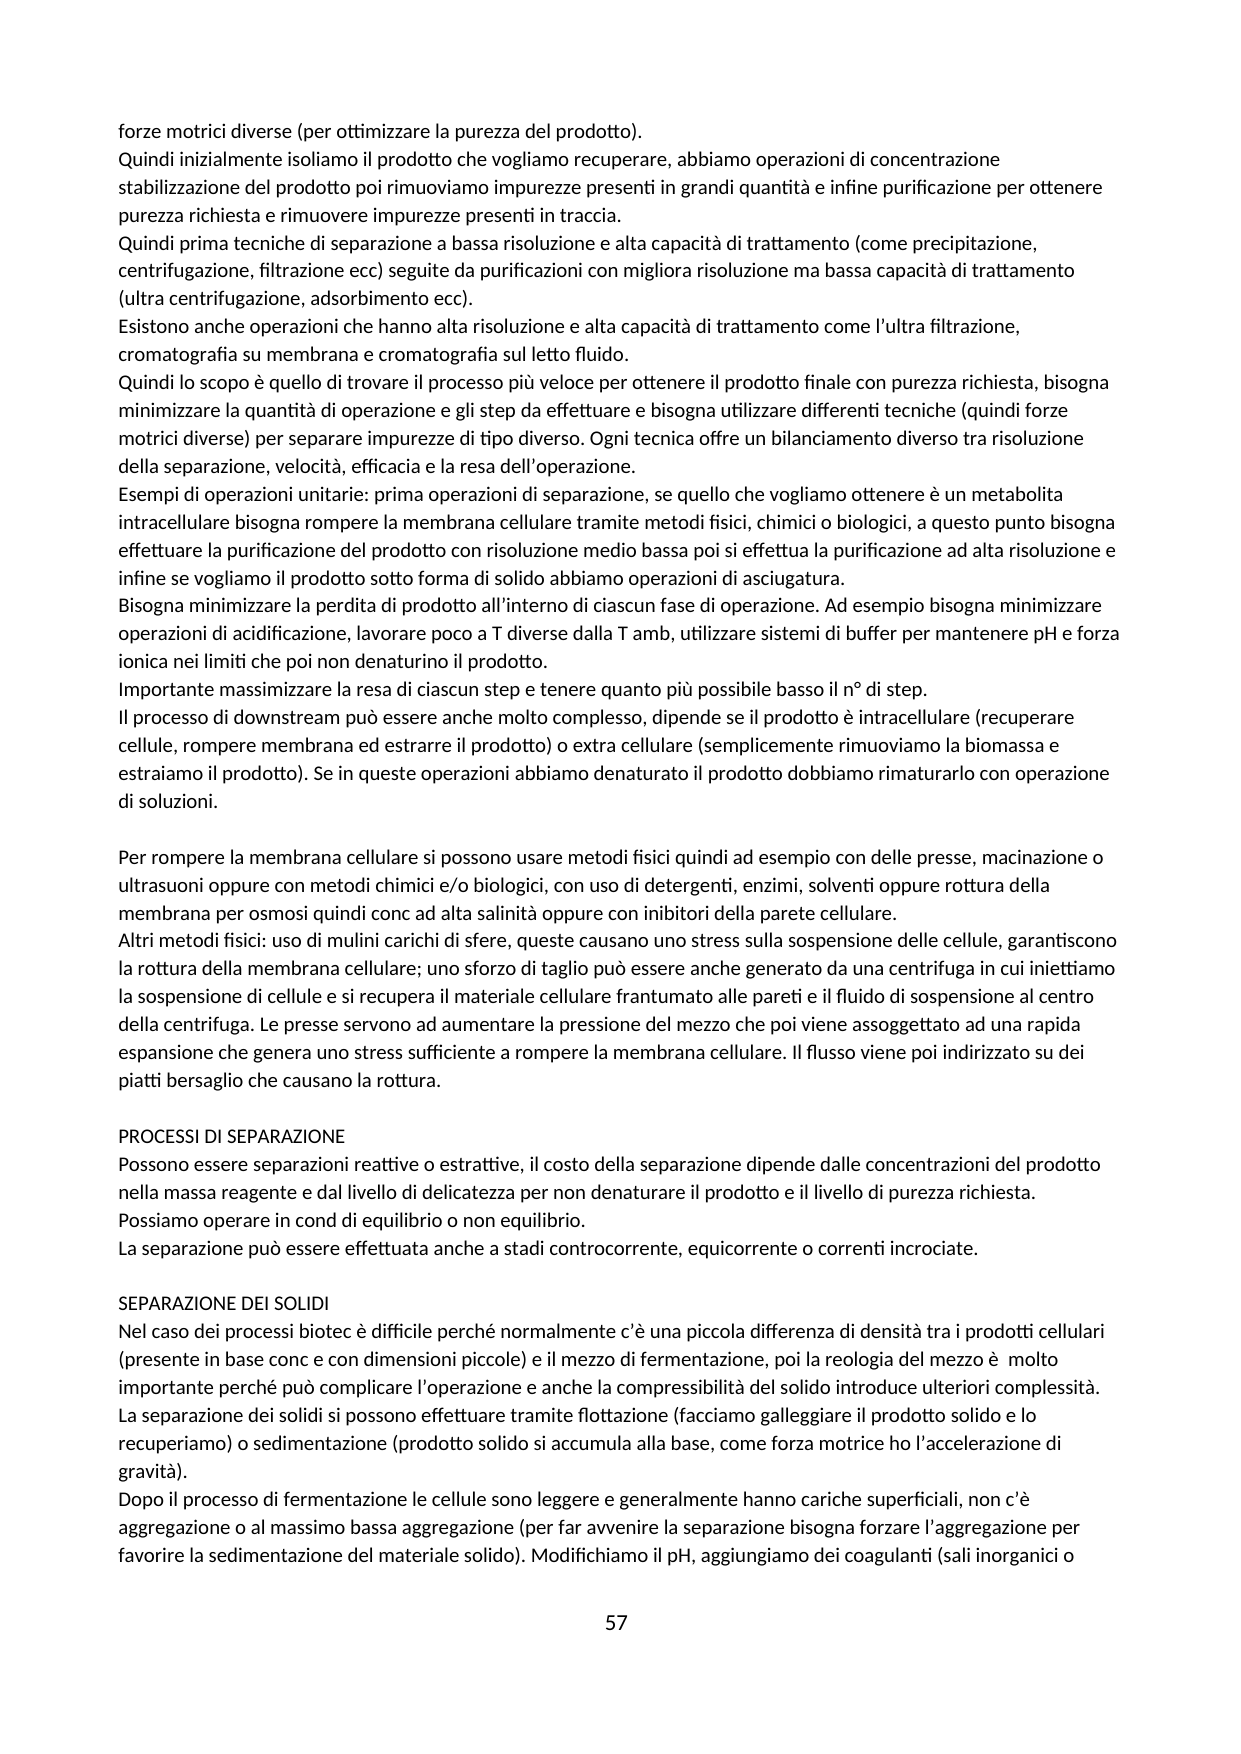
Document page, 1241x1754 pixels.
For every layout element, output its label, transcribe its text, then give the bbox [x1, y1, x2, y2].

text forze motrici diverse (per ottimizzare la purezza del prodotto). Quindi inizialmente isoliamo il prodotto che vogliamo recuperare, abbiamo operazioni di concentrazione stabilizzazione del prodotto poi rimuoviamo impurezze presenti in grandi quantità e infine purificazione per ottenere purezza richiesta e rimuovere impurezze presenti in traccia. Quindi prima tecniche di separazione a bassa risoluzione e alta capacità di trattamento (come precipitazione, centrifugazione, filtrazione ecc) seguite da purificazioni con migliora risoluzione ma bassa capacità di trattamento (ultra centrifugazione, adsorbimento ecc). Esistono anche operazioni che hanno alta risoluzione e alta capacità di trattamento come l’ultra filtrazione, cromatografia su membrana e cromatografia sul letto fluido. Quindi lo scopo è quello di trovare il processo più veloce per ottenere il prodotto finale con purezza richiesta, bisogna minimizzare la quantità di operazione e gli step da effettuare e bisogna utilizzare differenti tecniche (quindi forze motrici diverse) per separare impurezze di tipo diverso. Ogni tecnica offre un bilanciamento diverso tra risoluzione della separazione, velocità, efficacia e la resa dell’operazione. Esempi di operazioni unitarie: prima operazioni di separazione, se quello che vogliamo ottenere è un metabolita intracellulare bisogna rompere la membrana cellulare tramite metodi fisici, chimici o biologici, a questo punto bisogna effettuare la purificazione del prodotto con risoluzione medio bassa poi si effettua la purificazione ad alta risoluzione e infine se vogliamo il prodotto sotto forma di solido abbiamo operazioni di asciugatura. Bisogna minimizzare la perdita di prodotto all’interno di ciascun fase di operazione. Ad esempio bisogna minimizzare operazioni di acidificazione, lavorare poco a T diverse dalla T amb, utilizzare sistemi di buffer per mantenere pH e forza ionica nei limiti che poi non denaturino il prodotto. Importante massimizzare la resa di ciascun step e tenere quanto più possibile basso il n° di step. Il processo di downstream può essere anche molto complesso, dipende se il prodotto è intracellulare (recuperare cellule, rompere membrana ed estrarre il prodotto) o extra cellulare (semplicemente rimuoviamo la biomassa e estraiamo il prodotto). Se in queste operazioni abbiamo denaturato il prodotto dobbiamo rimaturarlo con operazione di soluzioni. Per rompere la membrana cellulare si possono usare metodi fisici quindi ad esempio con delle presse, macinazione o ultrasuoni oppure con metodi chimici e/o biologici, con uso di detergenti, enzimi, solventi oppure rottura della membrana per osmosi quindi conc ad alta salinità oppure con inibitori della parete cellulare. Altri metodi fisici: uso di mulini carichi di sfere, queste causano uno stress sulla sospensione delle cellule, garantiscono la rottura della membrana cellulare; uno sforzo di taglio può essere anche generato da una centrifuga in cui iniettiamo la sospensione di cellule e si recupera il materiale cellulare frantumato alle pareti e il fluido di sospensione al centro della centrifuga. Le presse servono ad aumentare la pressione del mezzo che poi viene assoggettato ad una rapida espansione che genera uno stress sufficiente a rompere la membrana cellulare. Il flusso viene poi indirizzato su dei piatti bersaglio che causano la rottura. PROCESSI DI SEPARAZIONE Possono essere separazioni reattive o estrattive, il costo della separazione dipende dalle concentrazioni del prodotto nella massa reagente e dal livello di delicatezza per non denaturare il prodotto e il livello di purezza richiesta. Possiamo operare in cond di equilibrio o non equilibrio. La separazione può essere effettuata anche a stadi controcorrente, equicorrente o correnti incrociate. SEPARAZIONE DEI SOLIDI Nel caso dei processi biotec è difficile perché normalmente c’è una piccola differenza di densità tra i prodotti cellulari (presente in base conc e con dimensioni piccole) e il mezzo di fermentazione, poi la reologia del mezzo è molto importante perché può complicare l’operazione e anche la compressibilità del solido introduce ulteriori complessità. La separazione dei solidi si possono effettuare tramite flottazione (facciamo galleggiare il prodotto solido e lo recuperiamo) o sedimentazione (prodotto solido si accumula alla base, come forza motrice ho l’accelerazione di gravità). Dopo il processo di fermentazione le cellule sono leggere e generalmente hanno cariche superficiali, non c’è aggregazione o al massimo bassa aggregazione (per far avvenire la separazione bisogna forzare l’aggregazione per favorire la sedimentazione del materiale solido). Modifichiamo il pH, aggiungiamo dei coagulanti (sali inorganici o [118, 118, 1124, 1567]
